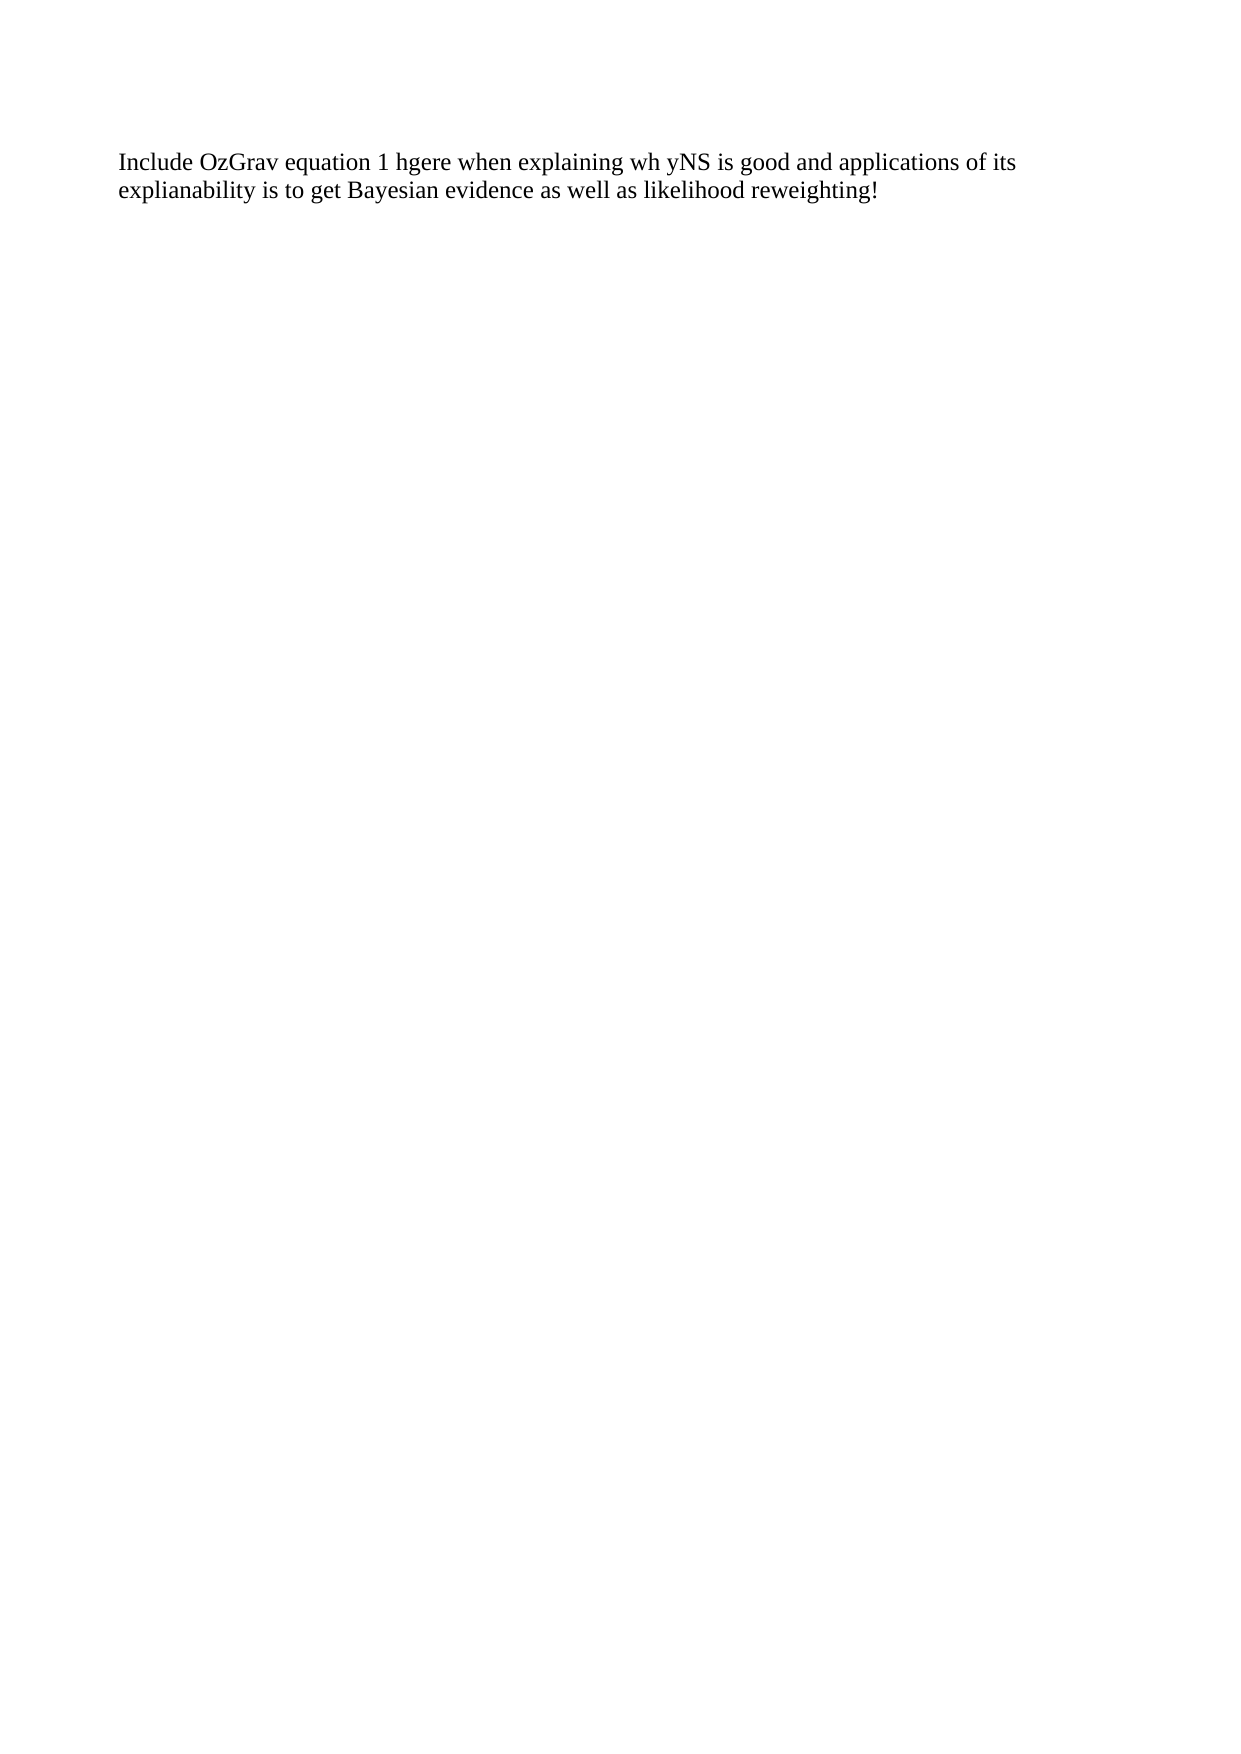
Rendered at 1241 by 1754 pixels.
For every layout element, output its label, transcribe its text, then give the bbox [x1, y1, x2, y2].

text Include OzGrav equation 1 hgere when explaining wh yNS is good and applications of its explianability is to get Bayesian evidence as well as likelihood reweighting! [118, 147, 1122, 204]
